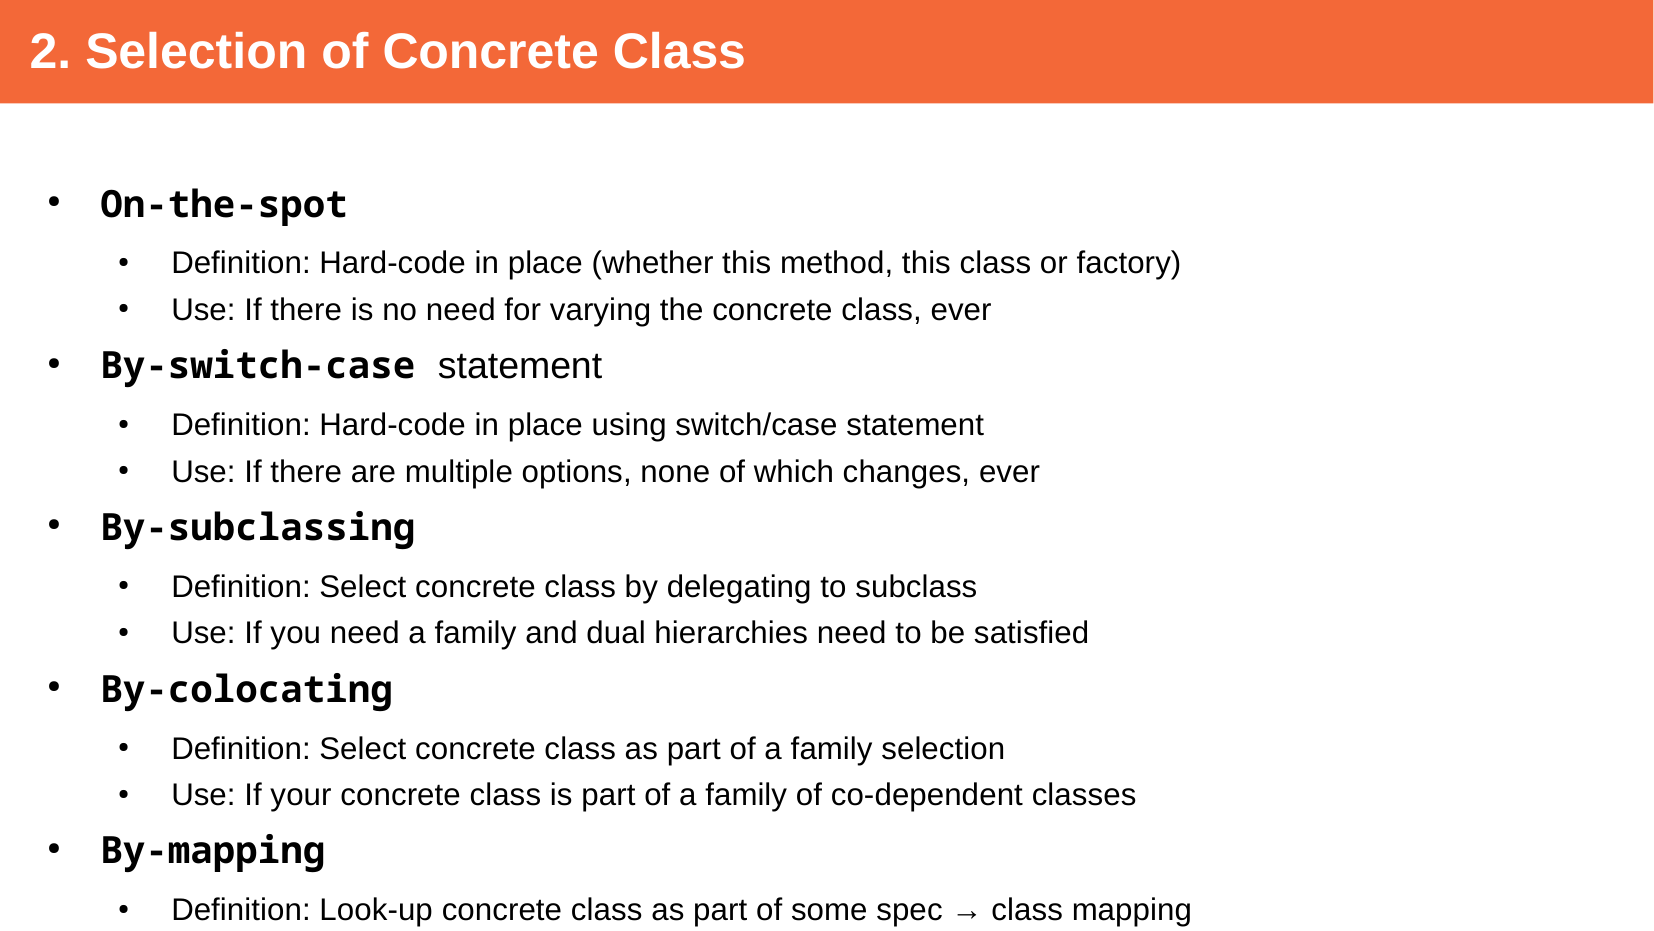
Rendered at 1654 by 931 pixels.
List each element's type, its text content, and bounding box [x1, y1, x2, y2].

title 2. Selection of Concrete Class [0, 0, 1654, 104]
list On-the-spot Definition: Hard-code in place (whether this method, this class or factory) Use: If there is no need for varying the concrete class, ever By-switch-case statement Definition: Hard-code in place using switch/case statement Use: If there are multiple options, none of which changes, ever By-subclassing Definition: Select concrete class by delegating to subclass Use: If you need a family and dual hierarchies need to be satisfied By-colocating Definition: Select concrete class as part of a family selection Use: If your concrete class is part of a family of co-dependent classes By-mapping Definition: Look-up concrete class as part of some spec → class mapping Use: If your concrete class needs to be configurable at runtime [29, 177, 1625, 931]
